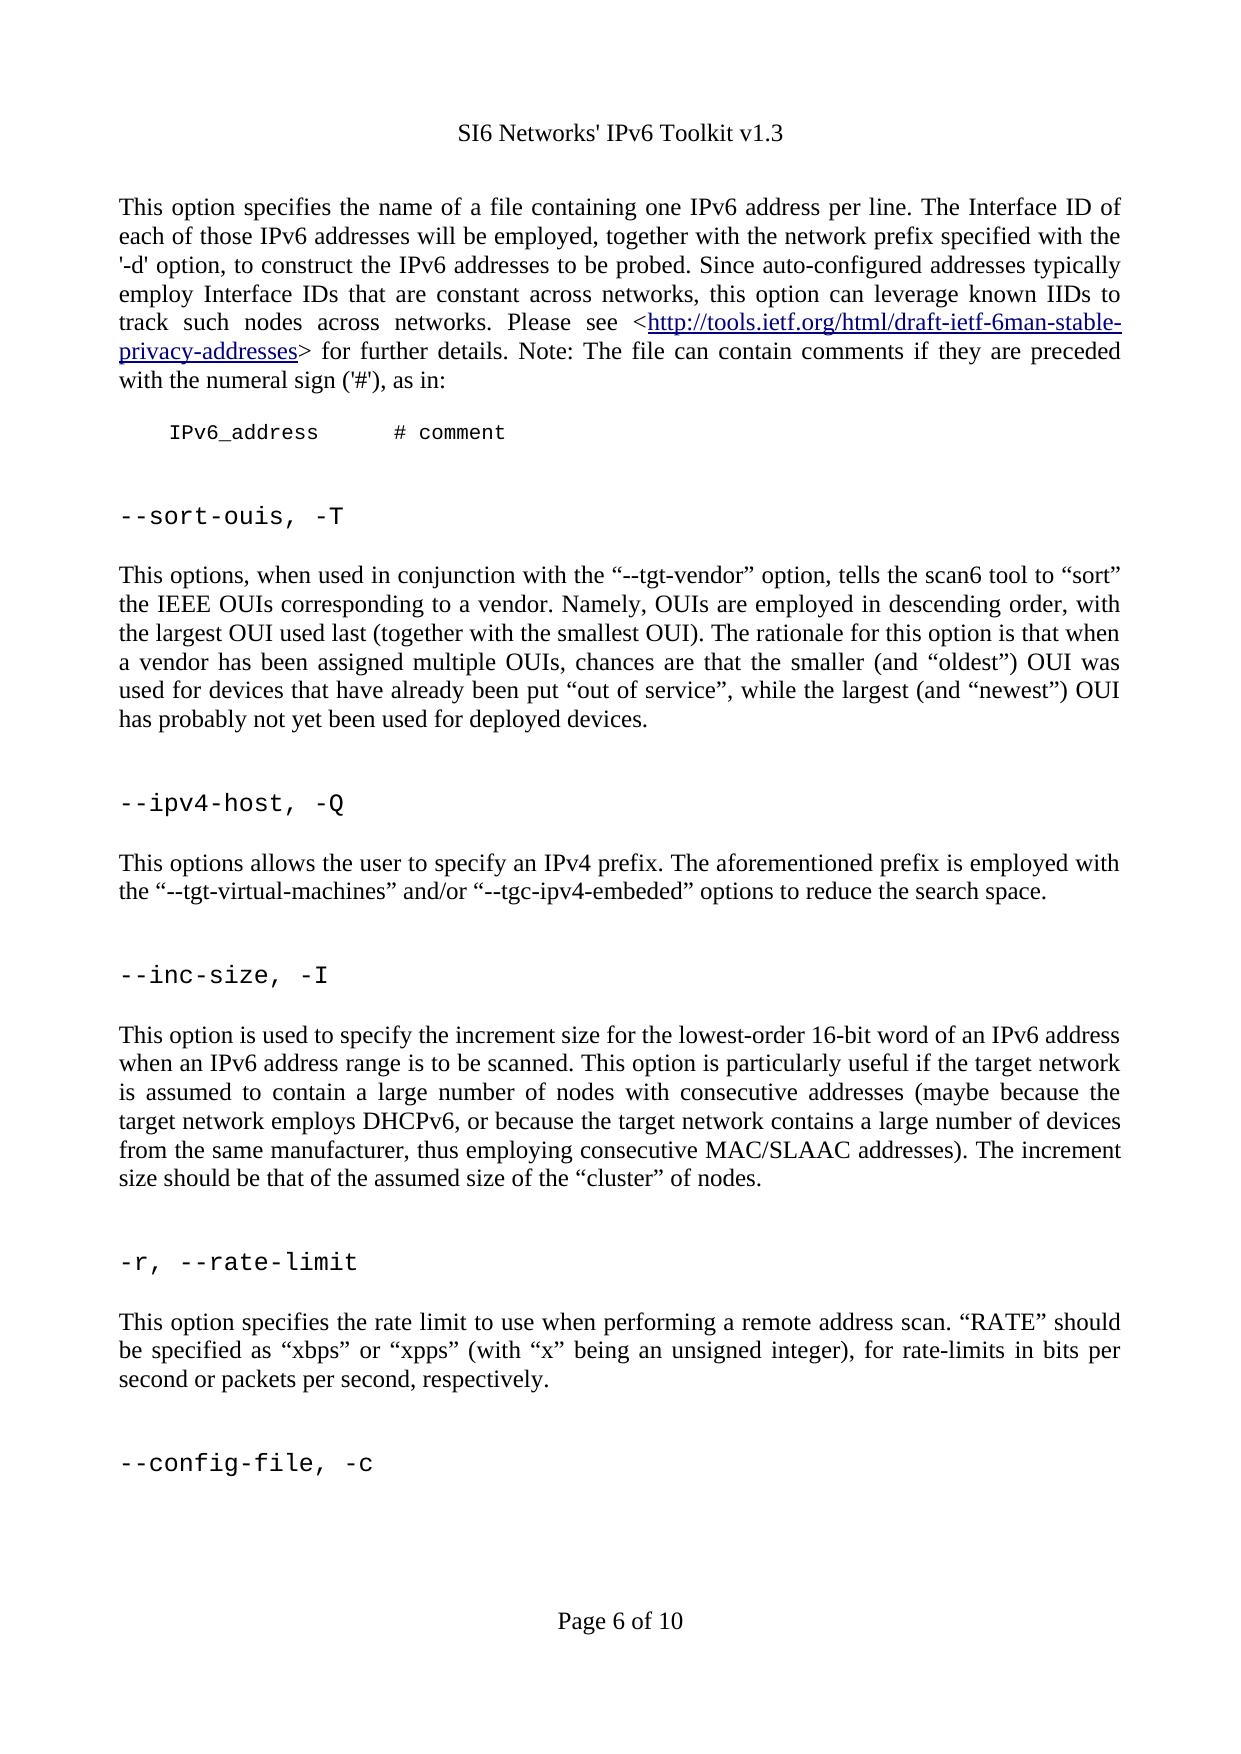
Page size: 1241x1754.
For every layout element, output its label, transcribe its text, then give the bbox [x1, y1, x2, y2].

text --inc-size, -I [118, 963, 1122, 991]
text This option specifies the rate limit to use when performing a remote address scan. “RATE” should be specified as “xbps” or “xpps” (with “x” being an unsigned integer), for rate-limits in bits per second or packets per second, respectively. [118, 1307, 1122, 1393]
text This options, when used in conjunction with the “--tgt-vendor” option, tells the scan6 tool to “sort” the IEEE OUIs corresponding to a vendor. Namely, OUIs are employed in descending order, with the largest OUI used last (together with the smallest OUI). The rationale for this option is that when a vendor has been assigned multiple OUIs, chances are that the smaller (and “oldest”) OUI was used for devices that have already been put “out of service”, while the largest (and “newest”) OUI has probably not yet been used for deployed devices. [118, 561, 1122, 733]
text IPv6_address # comment [118, 422, 1122, 446]
text --config-file, -c [118, 1451, 1122, 1479]
text This option specifies the name of a file containing one IPv6 address per line. The Interface ID of each of those IPv6 addresses will be employed, together with the network prefix specified with the '-d' option, to construct the IPv6 addresses to be probed. Since auto-configured addresses typically employ Interface IDs that are constant across networks, this option can leverage known IIDs to track such nodes across networks. Please see <http://tools.ietf.org/html/draft-ietf-6man-stable-privacy-addresses> for further details. Note: The file can contain comments if they are preceded with the numeral sign ('#'), as in: [118, 192, 1122, 394]
text This options allows the user to specify an IPv4 prefix. The aforementioned prefix is employed with the “--tgt-virtual-machines” and/or “--tgc-ipv4-embeded” options to reduce the search space. [118, 848, 1122, 905]
text --ipv4-host, -Q [118, 791, 1122, 819]
text --sort-ouis, -T [118, 503, 1122, 532]
text This option is used to specify the increment size for the lowest-order 16-bit word of an IPv6 address when an IPv6 address range is to be scanned. This option is particularly useful if the target network is assumed to contain a large number of nodes with consecutive addresses (maybe because the target network employs DHCPv6, or because the target network contains a large number of devices from the same manufacturer, thus employing consecutive MAC/SLAAC addresses). The increment size should be that of the assumed size of the “cluster” of nodes. [118, 1020, 1122, 1192]
text -r, --rate-limit [118, 1250, 1122, 1278]
